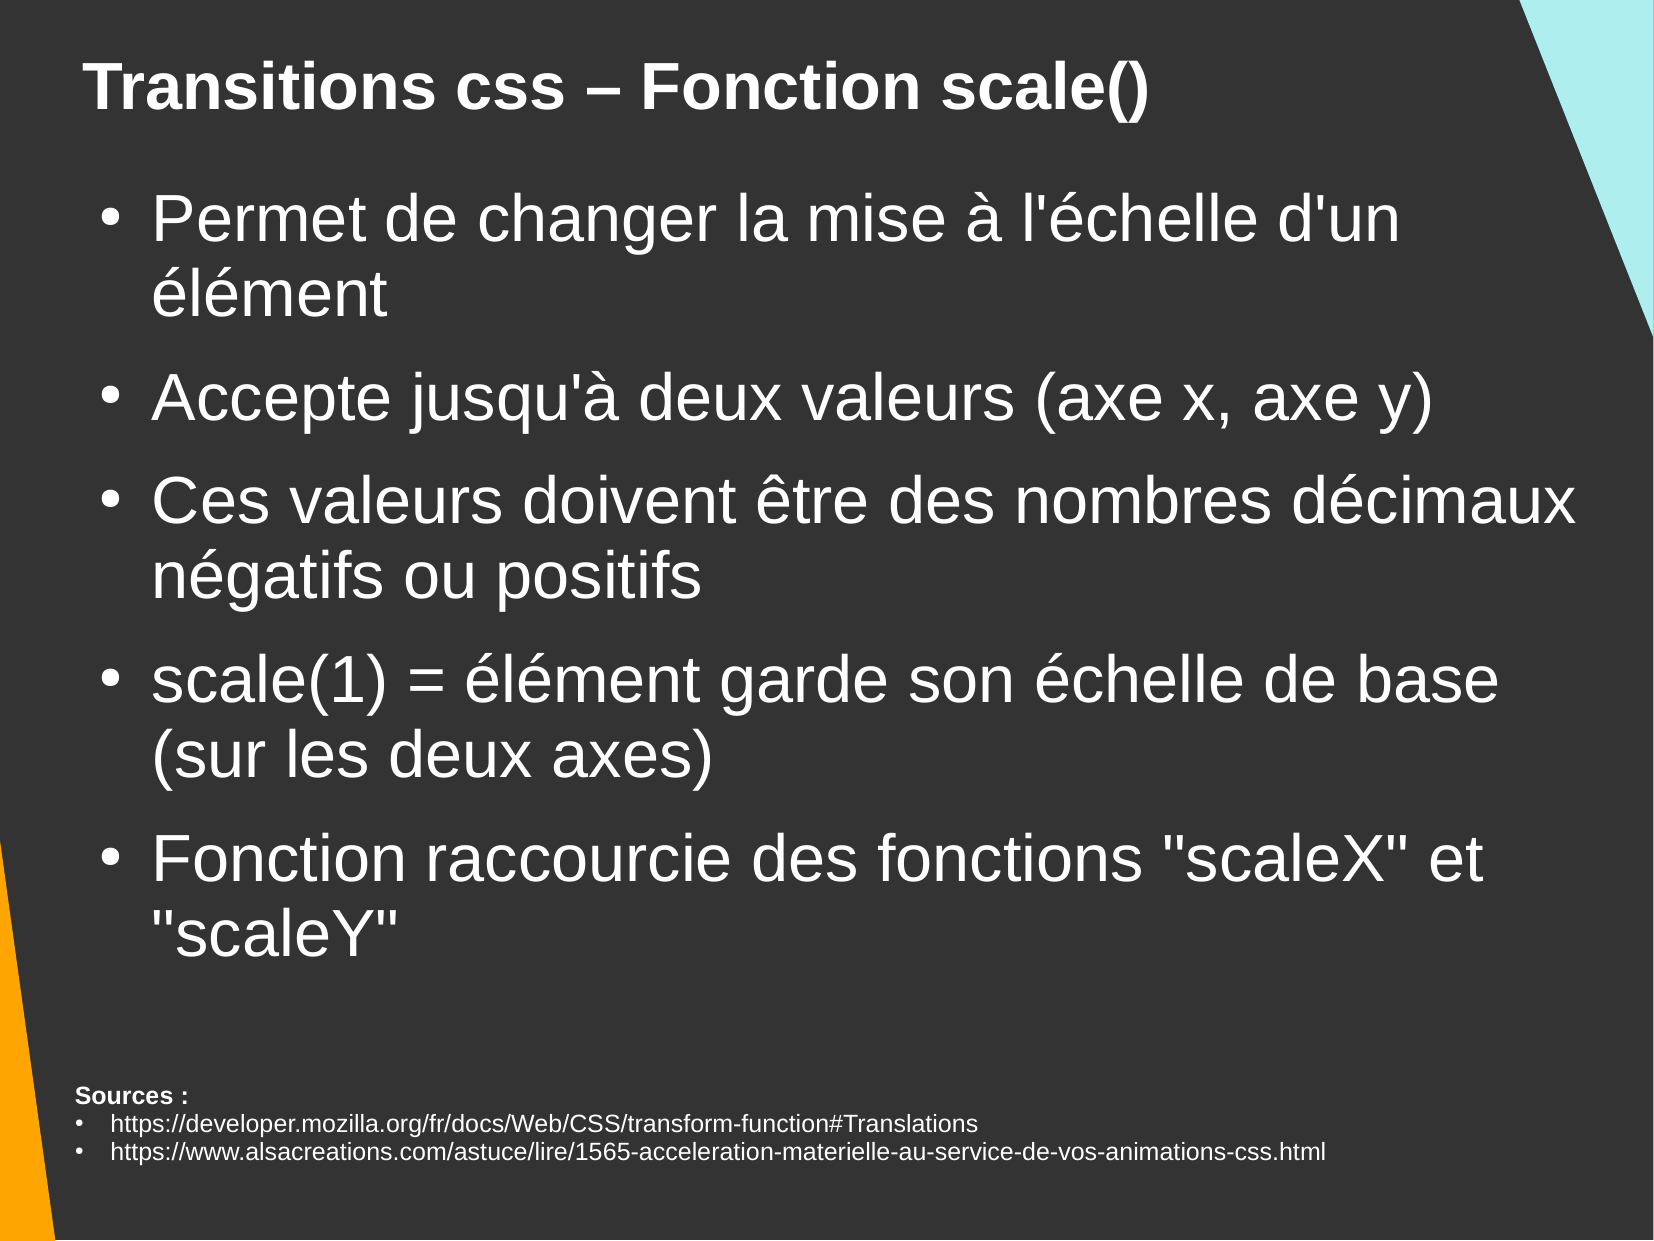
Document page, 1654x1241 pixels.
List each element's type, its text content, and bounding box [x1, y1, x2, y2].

text_box [0, 840, 56, 1241]
list Permet de changer la mise à l'échelle d'un élément Accepte jusqu'à deux valeurs (axe x, axe y) Ces valeurs doivent être des nombres décimaux négatifs ou positifs scale(1) = élément garde son échelle de base (sur les deux axes) Fonction raccourcie des fonctions "scaleX" et "scaleY" [80, 180, 1630, 1028]
text_box Sources : https://developer.mozilla.org/fr/docs/Web/CSS/transform-function#Translations https://www.alsacreations.com/astuce/lire/1565-acceleration-materielle-au-service-de-vos-animations-css.html [60, 1074, 1546, 1217]
text_box [1519, 0, 1654, 340]
title Transitions css – Fonction scale() [82, 49, 1571, 152]
